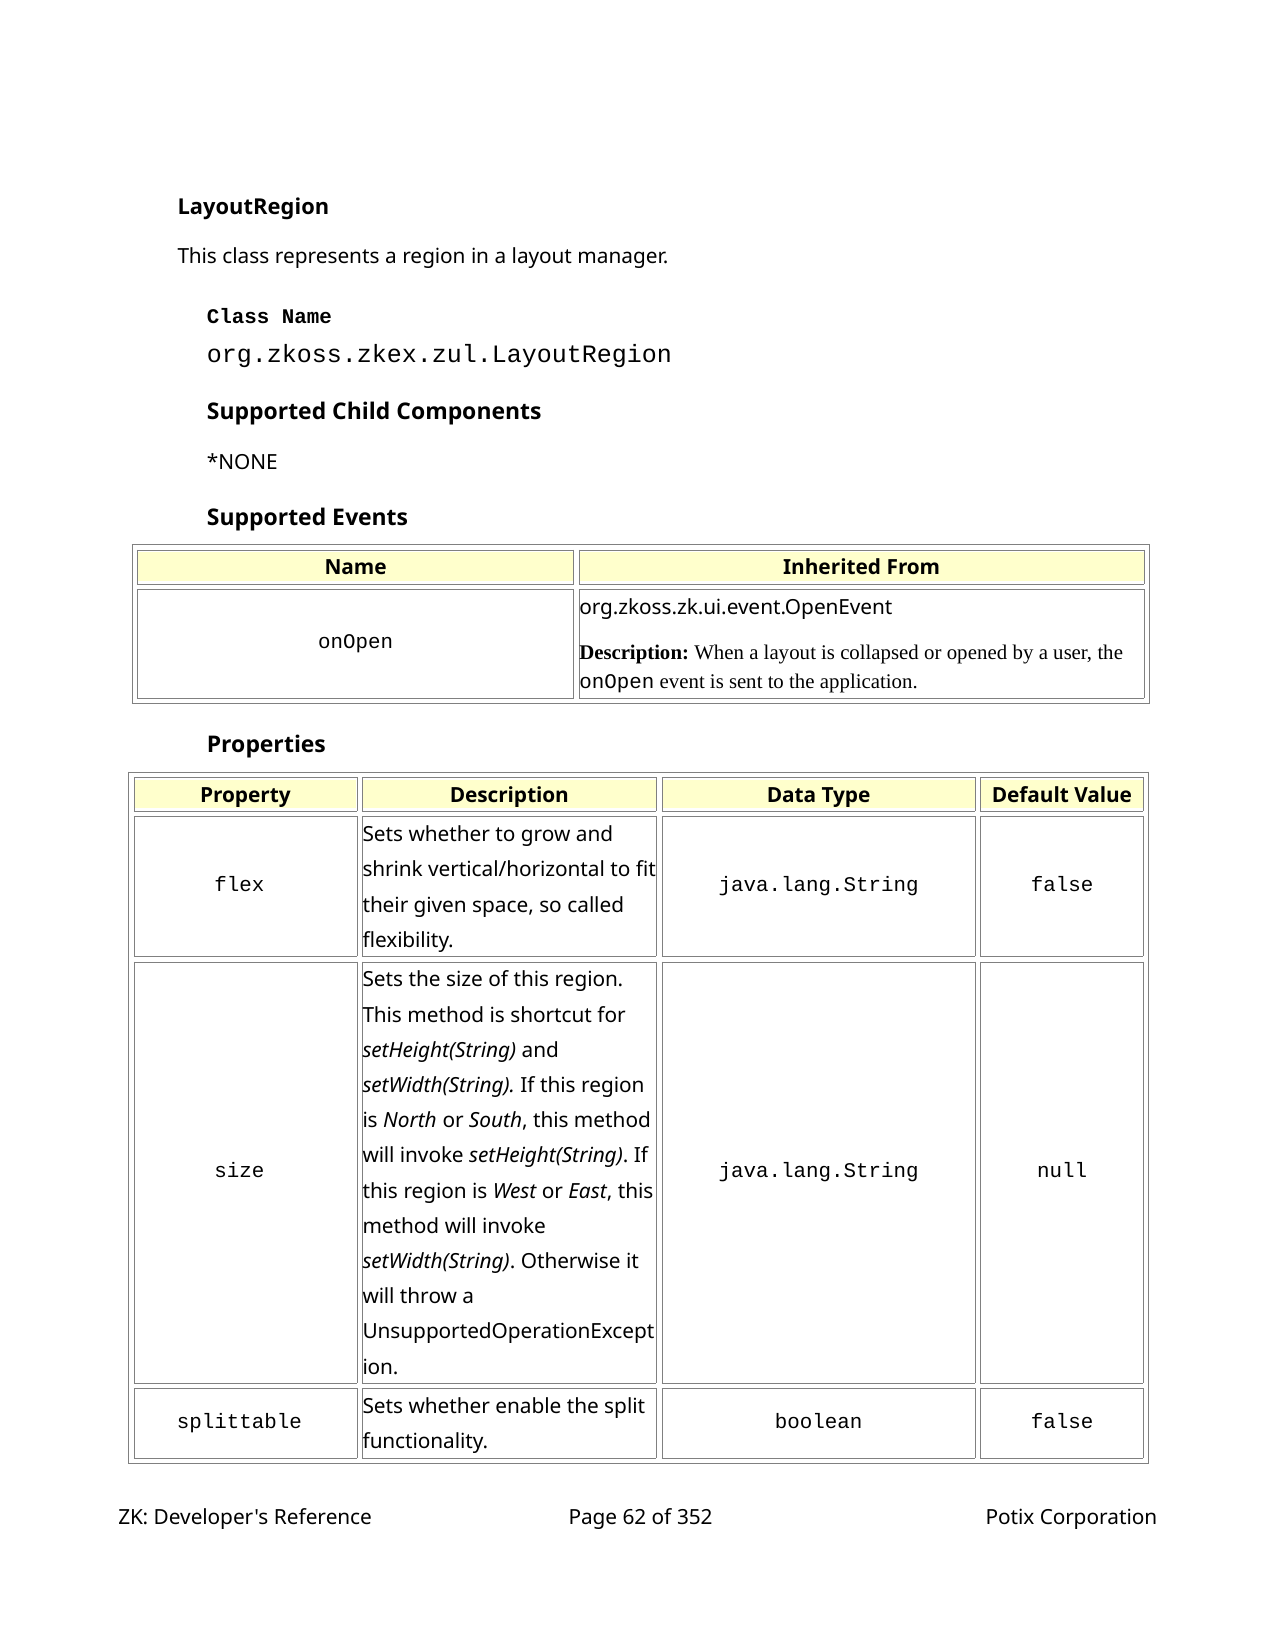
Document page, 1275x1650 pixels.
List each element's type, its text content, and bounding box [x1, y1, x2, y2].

table_header Name [134, 545, 576, 584]
subtitle LayoutRegion [177, 191, 1157, 221]
subtitle Supported Events [207, 500, 1157, 532]
table_cell java.lang.String [659, 811, 978, 956]
text *NONE [207, 447, 1157, 475]
text This class represents a region in a layout manager. [177, 241, 1157, 269]
table_cell flex [131, 811, 359, 956]
table_header Property [131, 773, 359, 811]
table_cell java.lang.String [659, 956, 978, 1383]
table_cell splittable [131, 1383, 359, 1458]
subtitle Supported Child Components [207, 395, 1157, 427]
table_cell null [978, 956, 1146, 1383]
table_cell onOpen [134, 584, 576, 697]
table_cell false [978, 811, 1146, 956]
subtitle Properties [207, 728, 1157, 759]
table_cell Sets whether enable the split functionality. [359, 1383, 659, 1458]
table_cell false [978, 1383, 1146, 1458]
table_cell boolean [659, 1383, 978, 1458]
table_header Inherited From [576, 545, 1147, 584]
table_cell Sets the size of this region. This method is shortcut for setHeight(String) and setWidth(String). If this region is North or South, this method will invoke setHeight(String). If this region is West or East, this method will invoke setWidth(String). Otherwise it will throw a UnsupportedOperationException. [359, 956, 659, 1383]
subtitle Class Name [207, 306, 1157, 330]
table_cell Sets whether to grow and shrink vertical/horizontal to fit their given space, so called flexibility. [359, 811, 659, 956]
table_header Description [359, 773, 659, 811]
table_header Data Type [659, 773, 978, 811]
text org.zkoss.zkex.zul.LayoutRegion [207, 342, 1157, 370]
table_cell size [131, 956, 359, 1383]
table_header Default Value [978, 773, 1146, 811]
table_cell org.zkoss.zk.ui.event.OpenEvent Description: When a layout is collapsed or opened by a user, the onOpen event is sent to the application. [576, 584, 1147, 697]
